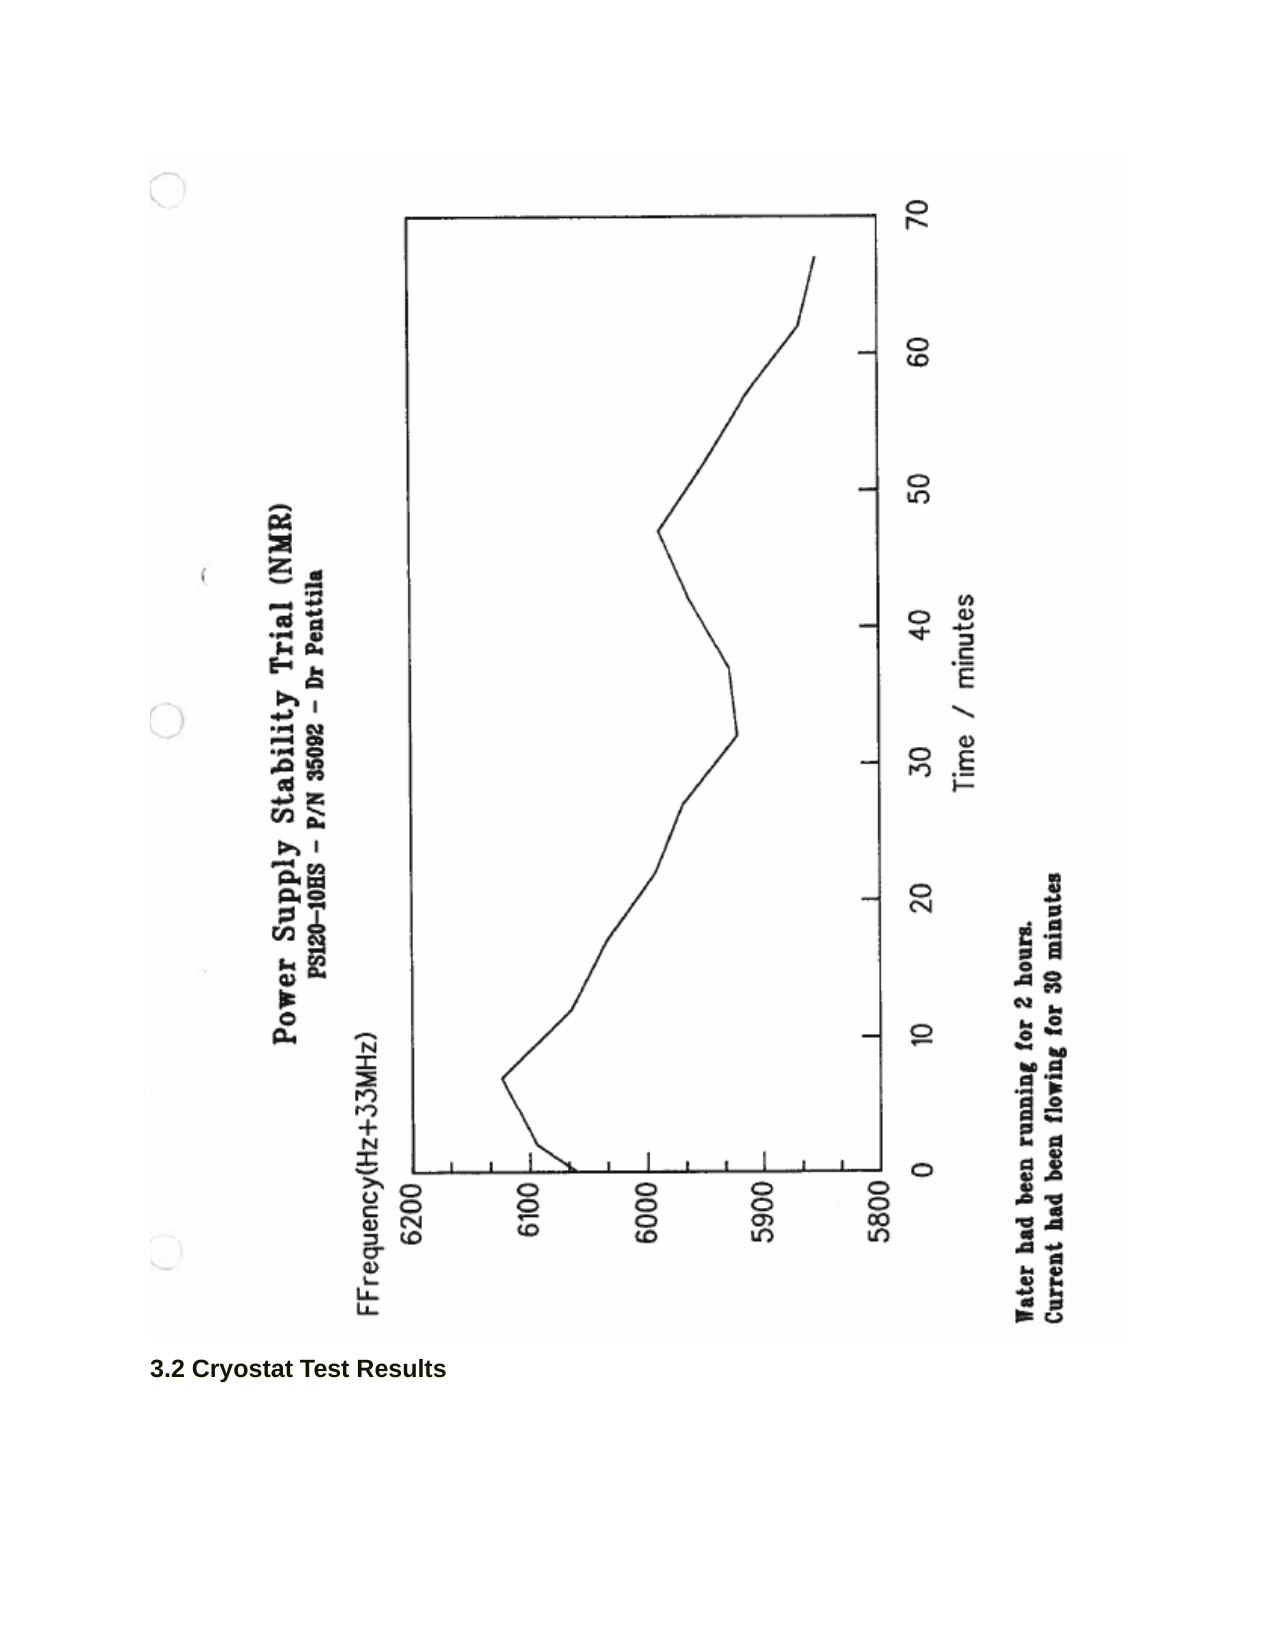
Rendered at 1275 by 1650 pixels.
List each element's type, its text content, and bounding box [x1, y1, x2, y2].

picture [150, 150, 1125, 1343]
text 3.2 Cryostat Test Results [150, 1354, 1125, 1383]
